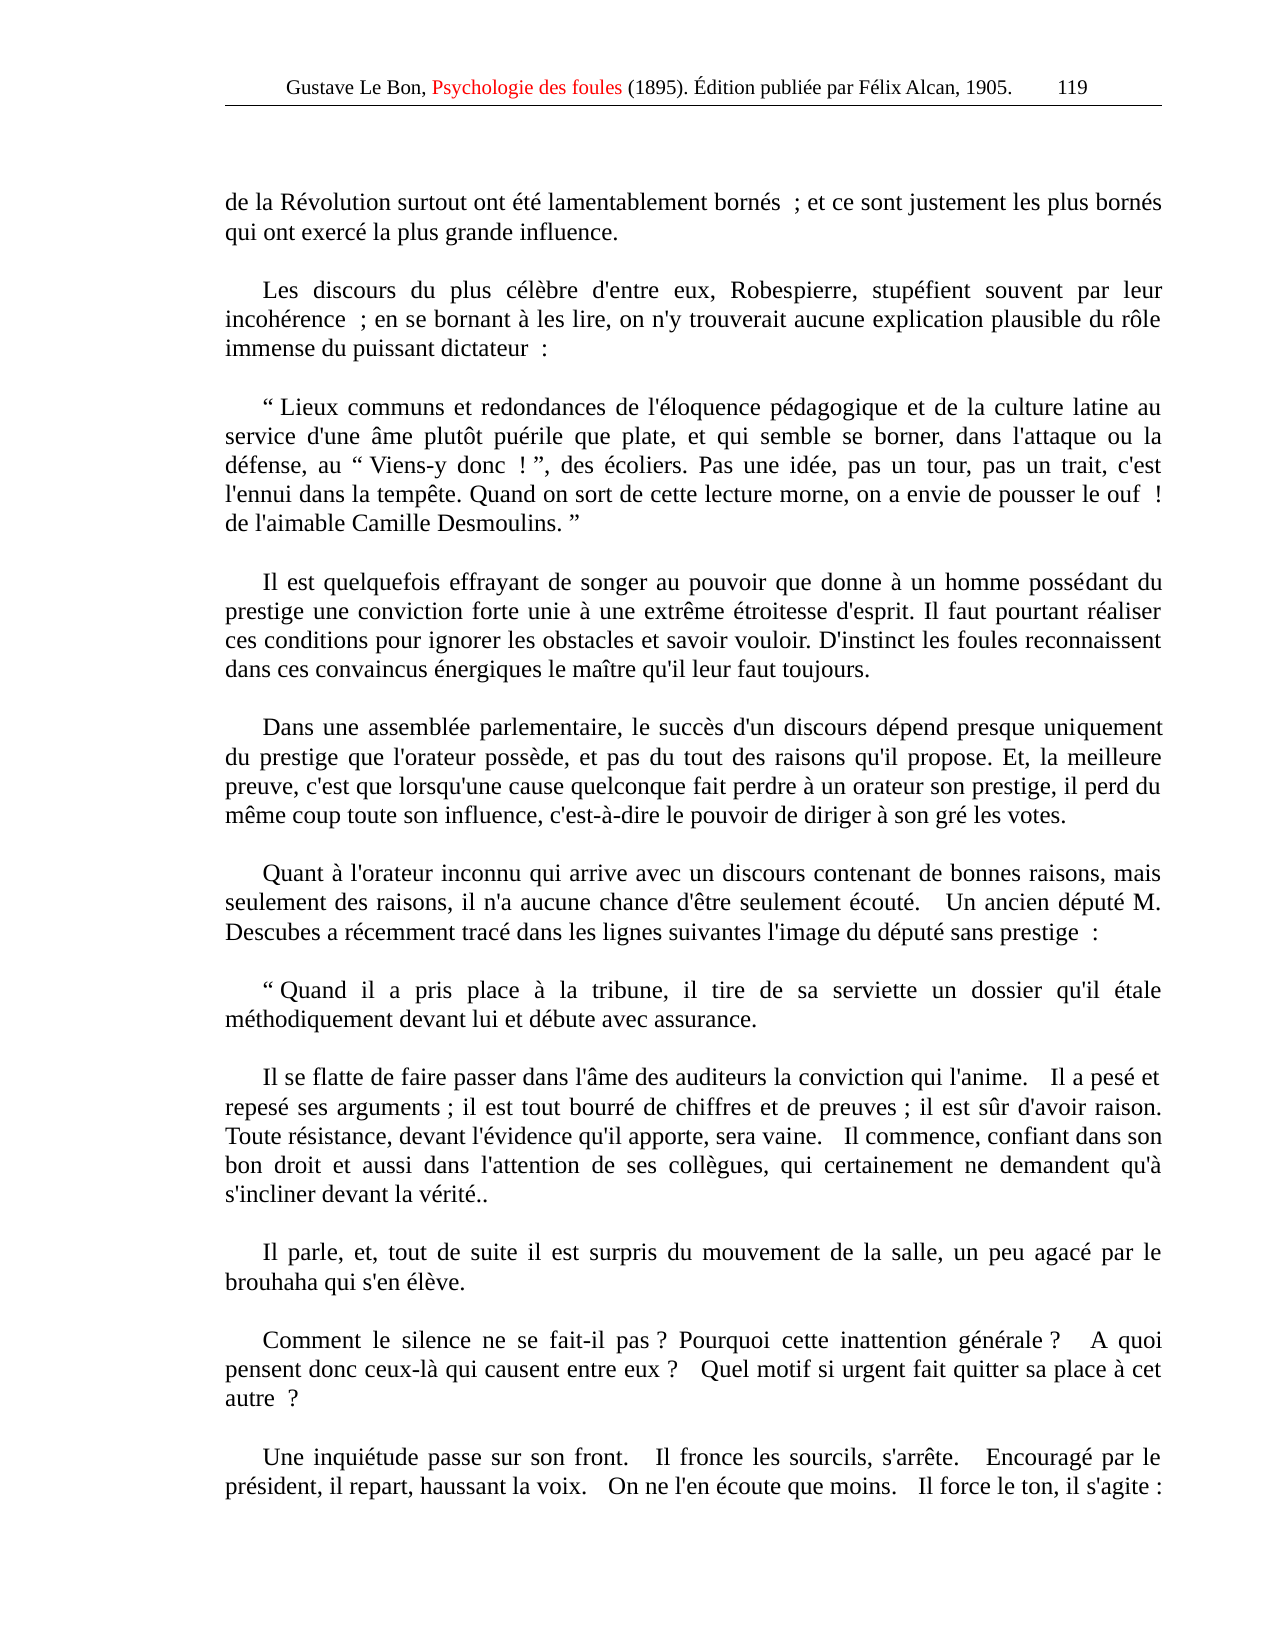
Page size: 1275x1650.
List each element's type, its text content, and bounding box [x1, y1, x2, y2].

text “ Lieux communs et redondances de l'éloquence pédagogique et de la culture latine au service d'une âme plu­tôt puérile que plate, et qui semble se borner, dans l'attaque ou la défense, au “ Viens-y donc ! ”, des écoliers. Pas une idée, pas un tour, pas un trait, c'est l'ennui dans la tempête. Quand on sort de cette lecture morne, on a envie de pousser le ouf ! de l'aimable Camille Desmoulins. ” [225, 392, 1162, 537]
text Comment le silence ne se fait-il pas ? Pourquoi cette inattention générale ? A quoi pensent donc ceux-là qui causent entre eux ? Quel motif si urgent fait quitter sa place à cet autre ? [225, 1325, 1162, 1412]
text Il parle, et, tout de suite il est surpris du mouvement de la salle, un peu agacé par le brouhaha qui s'en élève. [225, 1237, 1162, 1296]
text Quant à l'orateur inconnu qui arrive avec un discours contenant de bonnes raisons, mais seulement des raisons, il n'a aucune chance d'être seulement écouté. Un ancien député M. Descubes a récemment tracé dans les lignes suivantes l'image du député sans prestige : [225, 858, 1162, 946]
text Il est quelquefois effrayant de songer au pouvoir que donne à un homme possé­dant du prestige une conviction forte unie à une extrême étroitesse d'esprit. Il faut pourtant réaliser ces conditions pour ignorer les obstacles et savoir vouloir. D'instinct les foules reconnaissent dans ces convaincus énergiques le maître qu'il leur faut toujours. [225, 567, 1162, 683]
text Il se flatte de faire passer dans l'âme des auditeurs la conviction qui l'anime. Il a pesé et repesé ses arguments ; il est tout bourré de chiffres et de preuves ; il est sûr d'avoir raison. Toute résistance, devant l'évidence qu'il apporte, sera vaine. Il com­mence, confiant dans son bon droit et aussi dans l'attention de ses collègues, qui certainement ne demandent qu'à s'incliner devant la vérité.. [225, 1062, 1162, 1208]
text Dans une assemblée parlementaire, le succès d'un discours dépend presque uni­quement du prestige que l'orateur possède, et pas du tout des raisons qu'il propose. Et, la meilleure preuve, c'est que lorsqu'une cause quelconque fait perdre à un orateur son prestige, il perd du même coup toute son influence, c'est-à-dire le pouvoir de diriger à son gré les votes. [225, 712, 1162, 829]
text Les discours du plus célèbre d'entre eux, Robes­pierre, stupéfient souvent par leur incohérence ; en se bornant à les lire, on n'y trouverait aucune explication plausible du rôle immense du puissant dictateur : [225, 275, 1162, 362]
text Une inquiétude passe sur son front. Il fronce les sourcils, s'arrête. Encouragé par le président, il repart, haussant la voix. On ne l'en écoute que moins. Il force le ton, il s'agite : [225, 1442, 1162, 1500]
text de la Révolution surtout ont été lamentablement bornés ; et ce sont justement les plus bornés qui ont exercé la plus grande influence. [225, 187, 1162, 246]
text “ Quand il a pris place à la tribune, il tire de sa serviette un dossier qu'il étale méthodiquement devant lui et débute avec assurance. [225, 975, 1162, 1033]
